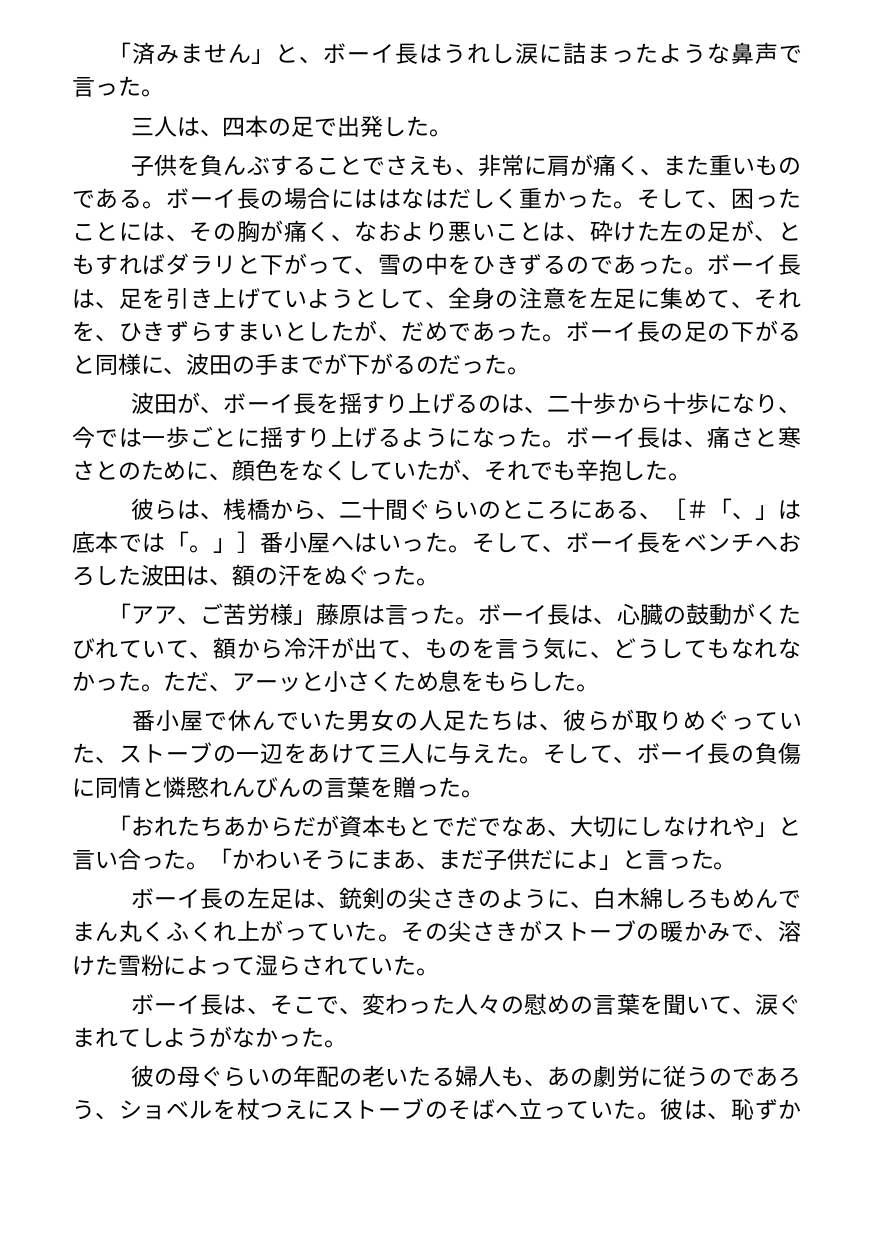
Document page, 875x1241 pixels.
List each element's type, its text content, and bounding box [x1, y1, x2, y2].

text 彼らは、桟橋から、二十間ぐらいのところにある、［＃「、」は底本では「。」］番小屋へはいった。そして、ボーイ長をベンチへおろした波田は、額の汗をぬぐった。 [72, 492, 802, 591]
text ボーイ長は、そこで、変わった人々の慰めの言葉を聞いて、涙ぐまれてしようがなかった。 [72, 987, 802, 1053]
text 子供を負んぶすることでさえも、非常に肩が痛く、また重いものである。ボーイ長の場合にははなはだしく重かった。そして、困ったことには、その胸が痛く、なおより悪いことは、砕けた左の足が、ともすればダラリと下がって、雪の中をひきずるのであった。ボーイ長は、足を引き上げていようとして、全身の注意を左足に集めて、それを、ひきずらすまいとしたが、だめであった。ボーイ長の足の下がると同様に、波田の手までが下がるのだった。 [72, 148, 802, 380]
text 三人は、四本の足で出発した。 [72, 108, 802, 142]
text 波田が、ボーイ長を揺すり上げるのは、二十歩から十歩になり、今では一歩ごとに揺すり上げるようになった。ボーイ長は、痛さと寒さとのために、顔色をなくしていたが、それでも辛抱した。 [72, 386, 802, 486]
text 彼の母ぐらいの年配の老いたる婦人も、あの劇労に従うのであろう、ショベルを杖つえにストーブのそばへ立っていた。彼は、恥ずか [72, 1059, 802, 1126]
text 「おれたちあからだが資本もとでだでなあ、大切にしなけれや」と言い合った。「かわいそうにまあ、まだ子供だによ」と言った。 [72, 809, 802, 875]
text 「アア、ご苦労様」藤原は言った。ボーイ長は、心臓の鼓動がくたびれていて、額から冷汗が出て、ものを言う気に、どうしてもなれなかった。ただ、アーッと小さくため息をもらした。 [72, 597, 802, 697]
text 番小屋で休んでいた男女の人足たちは、彼らが取りめぐっていた、ストーブの一辺をあけて三人に与えた。そして、ボーイ長の負傷に同情と憐愍れんびんの言葉を贈った。 [72, 703, 802, 803]
text 「済みません」と、ボーイ長はうれし涙に詰まったような鼻声で言った。 [72, 36, 802, 102]
text ボーイ長の左足は、銃剣の尖さきのように、白木綿しろもめんでまん丸くふくれ上がっていた。その尖さきがストーブの暖かみで、溶けた雪粉によって湿らされていた。 [72, 881, 802, 981]
